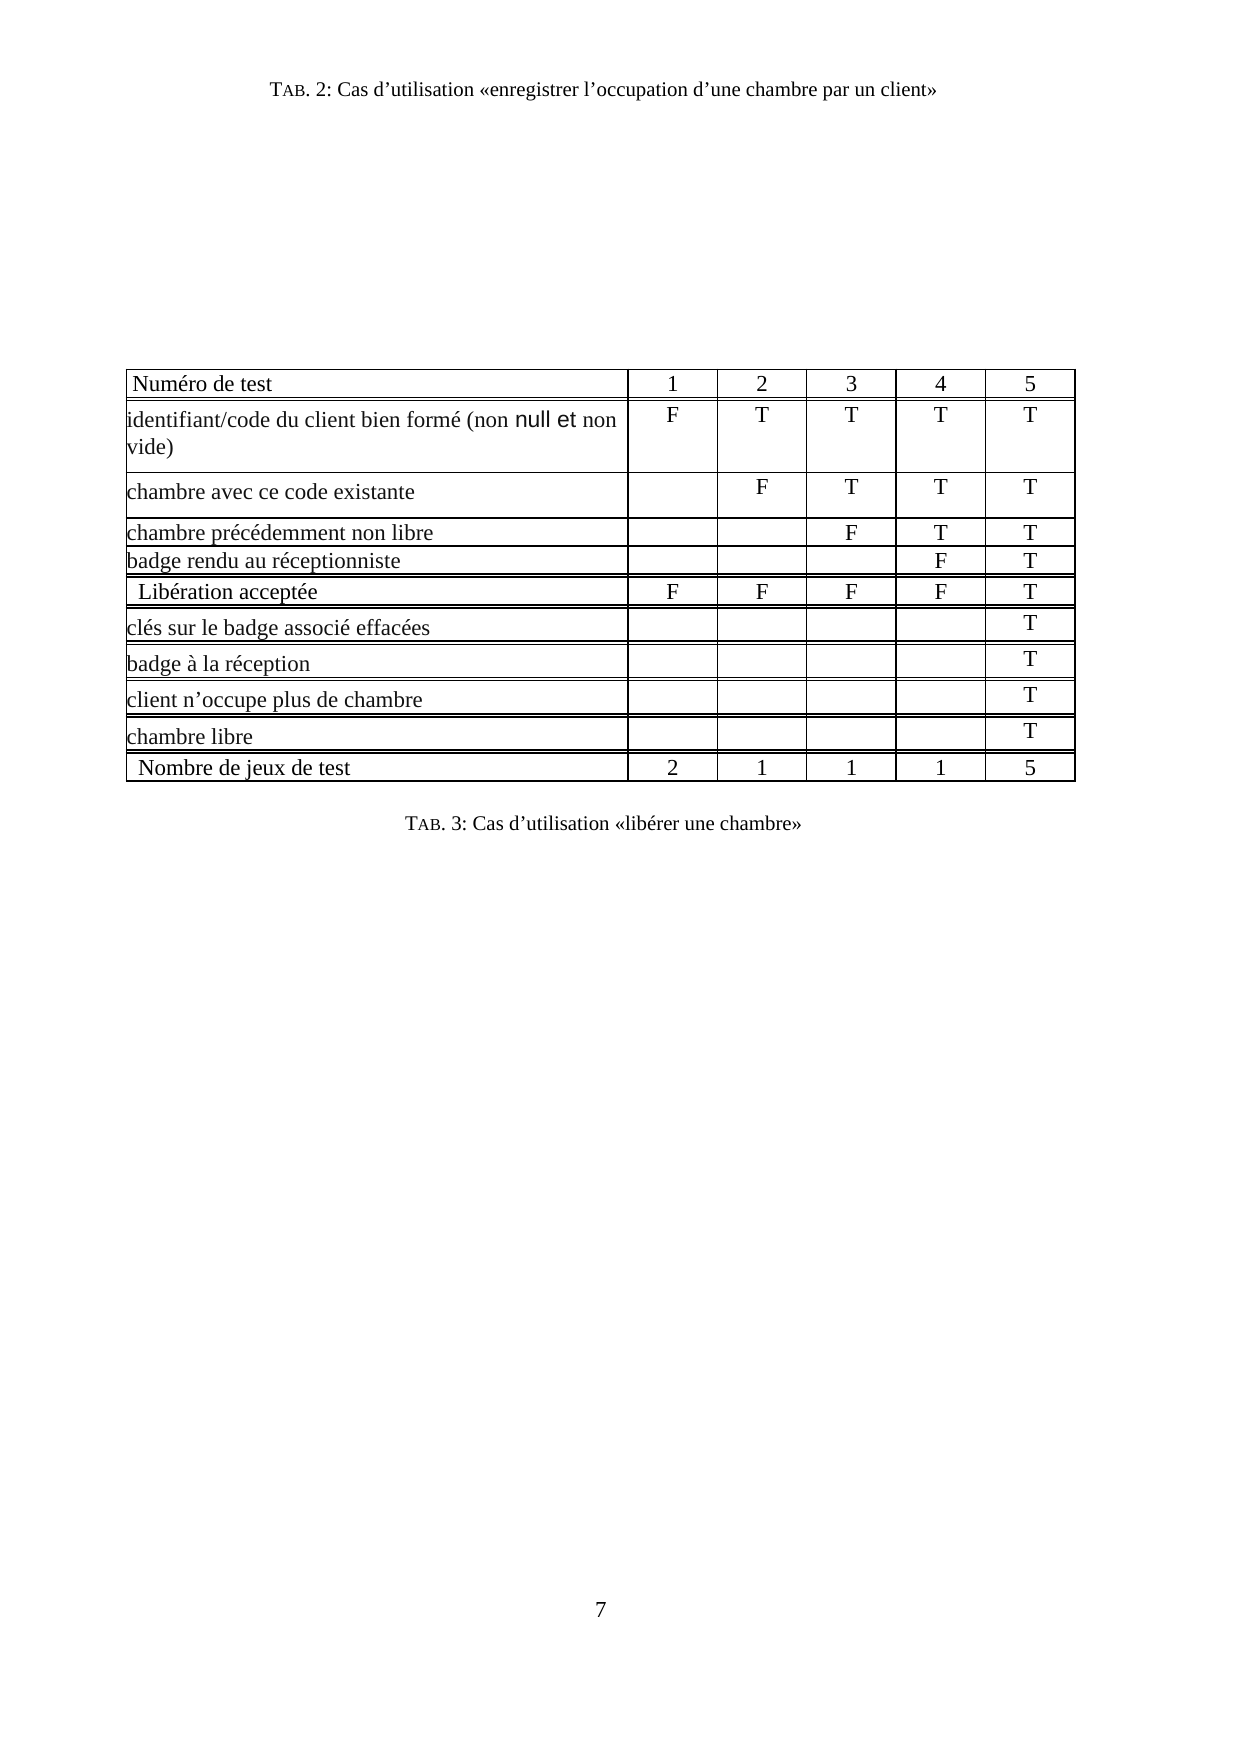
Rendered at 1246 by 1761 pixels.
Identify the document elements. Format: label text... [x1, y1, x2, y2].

table_cell [718, 681, 806, 713]
table_cell F [718, 473, 806, 517]
table_cell Libération acceptée [127, 578, 627, 604]
table_cell [629, 609, 717, 640]
table_cell [807, 681, 895, 713]
text Tab. 3: Cas d’utilisation «libérer une chambre» [126, 809, 1075, 835]
table_cell F [897, 578, 985, 604]
table_cell [897, 609, 985, 640]
table_cell T [986, 547, 1074, 573]
table_cell badge rendu au réceptionniste [127, 547, 627, 573]
table_cell [629, 681, 717, 713]
table_cell T [897, 401, 985, 472]
table_cell [718, 645, 806, 677]
table_cell [897, 681, 985, 713]
table_cell [629, 519, 717, 545]
table_cell F [807, 519, 895, 545]
table_cell Nombre de jeux de test [127, 754, 627, 780]
table_cell 2 [629, 754, 717, 780]
table_header Numéro de test [127, 370, 627, 396]
table_cell 1 [718, 754, 806, 780]
table_cell [897, 718, 985, 749]
table_cell T [986, 473, 1074, 517]
table_cell clés sur le badge associé effacées [127, 609, 627, 640]
table_cell F [897, 547, 985, 573]
table_cell identifiant/code du client bien formé (non null et non vide) [127, 401, 627, 472]
table_cell [718, 718, 806, 749]
table_cell T [807, 401, 895, 472]
text Tab. 2: Cas d’utilisation «enregistrer l’occupation d’une chambre par un client» [126, 75, 1075, 101]
table_cell [807, 609, 895, 640]
table_cell T [986, 718, 1074, 749]
table_header 4 [897, 370, 985, 396]
table_cell [807, 547, 895, 573]
table_cell [807, 718, 895, 749]
table_cell T [897, 519, 985, 545]
table_header 3 [807, 370, 895, 396]
table_cell T [986, 609, 1074, 640]
table_cell badge à la réception [127, 645, 627, 677]
table_cell [807, 645, 895, 677]
table_cell T [986, 645, 1074, 677]
table_cell T [986, 681, 1074, 713]
table_cell [718, 609, 806, 640]
table_cell T [986, 519, 1074, 545]
table_header 2 [718, 370, 806, 396]
table_cell F [629, 578, 717, 604]
table_cell chambre avec ce code existante [127, 473, 627, 517]
table_header 1 [629, 370, 717, 396]
table_cell [629, 645, 717, 677]
table_cell [629, 473, 717, 517]
table_cell T [718, 401, 806, 472]
table_cell [718, 519, 806, 545]
table_cell [897, 645, 985, 677]
table_cell T [986, 401, 1074, 472]
table_cell chambre précédemment non libre [127, 519, 627, 545]
table_cell F [807, 578, 895, 604]
table_header 5 [986, 370, 1074, 396]
table_cell T [897, 473, 985, 517]
table_cell F [718, 578, 806, 604]
table_cell 1 [807, 754, 895, 780]
table_cell 5 [986, 754, 1074, 780]
table_cell F [629, 401, 717, 472]
table_cell chambre libre [127, 718, 627, 749]
table_cell 1 [897, 754, 985, 780]
table_cell [629, 547, 717, 573]
table_cell [629, 718, 717, 749]
table_cell T [807, 473, 895, 517]
table_cell T [986, 578, 1074, 604]
table_cell [718, 547, 806, 573]
table_cell client n’occupe plus de chambre [127, 681, 627, 713]
